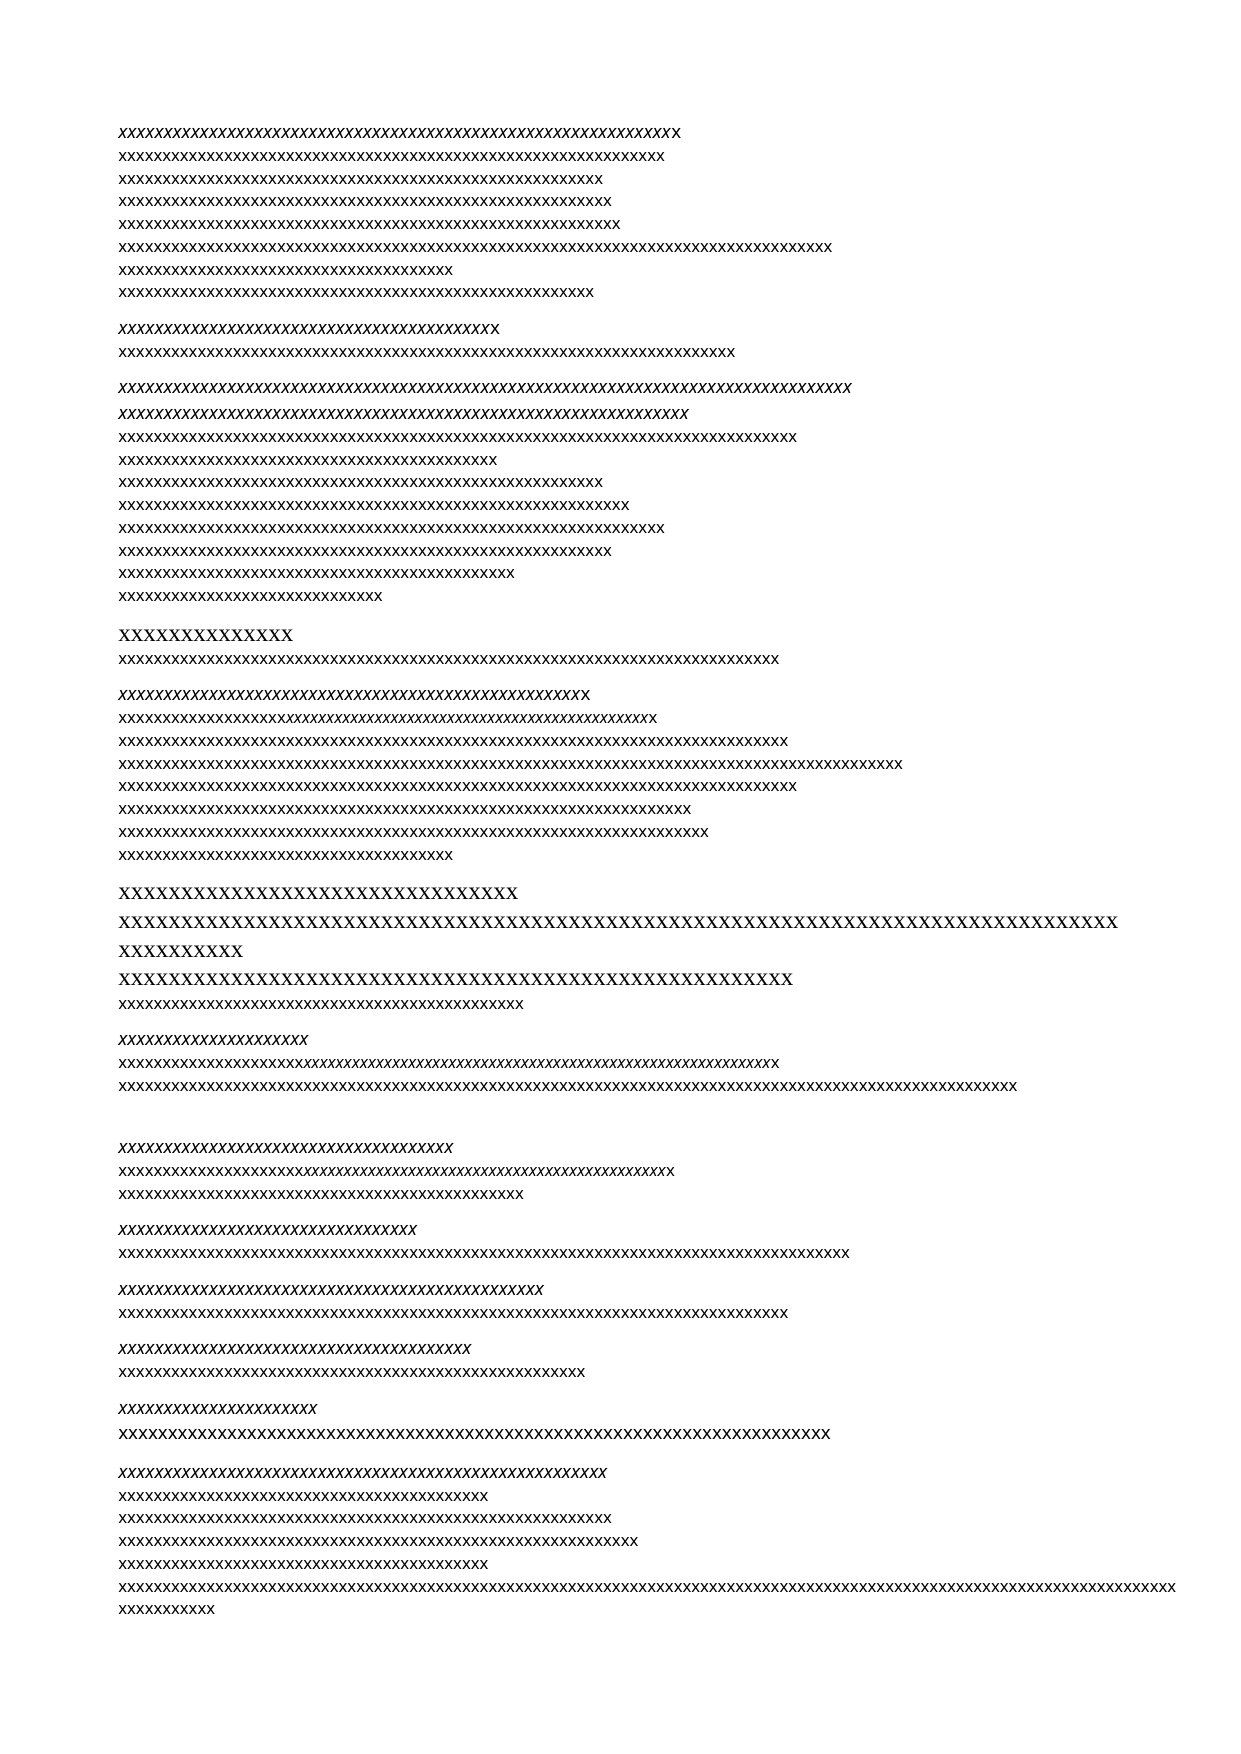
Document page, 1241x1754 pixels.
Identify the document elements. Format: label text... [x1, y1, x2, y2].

text xxxxxxxxxxxxxxxxxxxxxxxxxxxxxxxxxxxxxxxxxxxxxxxxxxxxxxxxxxxxxxxxxxxxxxxx [118, 1420, 1122, 1445]
text xxxxxxxxxxxxxxxxxxxxxxxxxxxxxxxxxxxxxxxxxxxxxxxxxxxxxxxxxxxxxxx [118, 399, 1122, 424]
text xxxxxxxxxxxxxxxxxxxxx [118, 1025, 1122, 1051]
text xxxxxxxxxxxxxxxxxxxxxxxxxxxxxxxxxxxxx [118, 1133, 1122, 1159]
text xxxxxxxxxxxxxxxxxxxxxxxxxxxxxxxxxxxxxxxxxxxxxxxxxxxxxxxxxxxxxxxxxxx [118, 1159, 1122, 1181]
text xxxxxxxxxxxxxxxxxxxxxxxxxxxxxxxxxxxxxxxxxxxxxxxxxxxxx [118, 1360, 1122, 1383]
text xxxxxxxxxxxxxxxxxxxxxxxxxxxxxxxxxxxxxxxxxxxxxxx [118, 1275, 1122, 1301]
text xxxxxxxxxxxxxxxxxxxxxxxxxxxxxxxxxxxxxxxxxxxxxxxxxxxx [118, 680, 1122, 706]
text xxxxxxxxxxxxxxxxxxxxxxxxxxxxxxxxxxxxxxxxxxxxxxxxxxxxxxxxxxxxxxxxxxxxxxxxxxxxxxxxx [118, 234, 1122, 257]
text xxxxxxxxxxxxxxxxxxxxxxxxxxxxxxxxxxxxxxxxxxxxxx [118, 1181, 1122, 1204]
text xxxxxxxxxxxxxxxxxxxxxxxxxxxxxxxxxxxxxxxxxxxxxxxxxxxxxxxxxxxxxxxxxxxxxx [118, 339, 1122, 362]
text xxxxxxxxxxxxxxxxxxxxxxxxxxxxxxxxxxxxxxxxxxxxxxxxxxxxxxxxxxxxxx [118, 515, 1122, 538]
text xxxxxxxxxxxxxxxxxxxxxx [118, 1394, 1122, 1420]
text xxxxxxxxxxxxxxxxxxxxxxxxxxxxxxxxxxxxxxxxxxxxxxxxxxxxxxxxxxxxxxxxxxxxxxxxxxxx [118, 729, 1122, 751]
text xxxxxxxxxxxxxxxxxxxxxxxxxxxxxxxxxxxxxxxxxxxxxxxxxxxxxxxxxxx [118, 1529, 1122, 1552]
text xxxxxxxxxxxxxxxxxxxxxxxxxxxxxxxxxxxxxxxxxxxxxxxxxxxxxxxxxxxxxxxxxxxxxxxxxxxxxxxxxxxxxxxxxx [118, 905, 1122, 962]
text xxxxxxxxxxxxxxxxxxxxxxxxxxxxxxxxxxxxxxxxxxxxxxxxxxxxxxxx [118, 189, 1122, 212]
text xxxxxxxxxxxxxxxxxxxxxxxxxxxxxxxxxxxxxxxxxxxxxxxxxxxxxxxxxxxxxxxxxxxxxxxxxxxxxxxx [118, 1051, 1122, 1073]
text xxxxxxxxxxxxxxxxxxxxxxxxxxxxxxxxxxxxxxxxxxxxxxxxxxxxxxxxxxxxxxxxxxxxxxxxxxxx [118, 1301, 1122, 1323]
text xxxxxxxxxxxxxxxxxxxxxxxxxxxxxxxx [118, 876, 1122, 905]
text xxxxxxxxxxxxxxxxxxxxxxxxxxxxxxxxxxxxxxxxxxxxxx [118, 991, 1122, 1014]
text xxxxxxxxxxxxxxxxxxxxxxxxxxxxxxxxxxxxxxxxxxxxxxxxxxxxxxxxxxxxxxxxxxxxxxxxxxxxxxxxx [118, 373, 1122, 399]
text xxxxxxxxxxxxxx [118, 618, 1122, 646]
text xxxxxxxxxxxxxxxxxxxxxxxxxxxxxxxxxxxxxxxxxxxxxxxxxxxxxxxxxxxxxxxxxxxxxxxxxxxxxxxxxxxxxxxxxxxxxxxxxxxxxxxxxxxxxxxxxxxxxxxxxxxxxxxxxxx [118, 1574, 1181, 1620]
text xxxxxxxxxxxxxxxxxxxxxxxxxxxxxxxxxxxxxxxxxxxxxxxxxxxxxxxxxxxxxxxxxxxxxxxxxxx [118, 646, 1122, 669]
text xxxxxxxxxxxxxxxxxxxxxxxxxxxxxxxxxxxxxxxxxxxxxxxxxxxxxxxxxxxxxxxxxxxxxxxxxxxxxxxxxxxxxxxxxxxxxxxxxxxxxx [118, 1073, 1122, 1096]
text xxxxxxxxxxxxxxxxxxxxxxxxxxxxxxxxxxxxxxxxxxxxxxxxxxxxxxxxxxxxxxxxx [118, 706, 1122, 729]
text xxxxxxxxxxxxxxxxxxxxxxxxxxxxxx [118, 583, 1122, 606]
text xxxxxxxxxxxxxxxxxxxxxxxxxxxxxxxxxxxxxxxxxxxxxxxxxxxxxxxxxxxxxxxxxxxxxxxxxxxxx [118, 774, 1122, 797]
text xxxxxxxxxxxxxxxxxxxxxxxxxxxxxxxxxxxxxxxxxxxxxxxxxxxxxxxxxx [118, 493, 1122, 515]
text xxxxxxxxxxxxxxxxxxxxxxxxxxxxxxxxxxxxxxxxxxxxxxxxxxxxxxxx [118, 538, 1122, 561]
text xxxxxxxxxxxxxxxxxxxxxxxxxxxxxxxxxxxxxxxxxxxxxxxxxxxxxxxxxxxxxx [118, 144, 1122, 166]
text xxxxxxxxxxxxxxxxxxxxxxxxxxxxxxxxxxxxxxxxxxxxxxxxxxxxxx [118, 962, 1122, 991]
text xxxxxxxxxxxxxxxxxxxxxxxxxxxxxxxxxxxxxxxxxxxxxxxxxxxxxxxxx [118, 212, 1122, 234]
text xxxxxxxxxxxxxxxxxxxxxxxxxxxxxxxxxxxxxx [118, 257, 1122, 280]
text xxxxxxxxxxxxxxxxxxxxxxxxxxxxxxxxxxxxxxxxxxxxxxxxxxxxxxxxxxxxxxxxxxxxxxxxxxxxxxxxxxxxxxxxx [118, 751, 1122, 774]
text xxxxxxxxxxxxxxxxxxxxxxxxxxxxxxxxxxxxxx [118, 842, 1122, 865]
text xxxxxxxxxxxxxxxxxxxxxxxxxxxxxxxxxxxxxxxxxx [118, 1483, 1122, 1506]
text xxxxxxxxxxxxxxxxxxxxxxxxxxxxxxxxxxxxxxxxxxxxxxxxxxxxxx [118, 280, 1122, 303]
text xxxxxxxxxxxxxxxxxxxxxxxxxxxxxxxxxxxxxxxxxxxxxxxxxxxxxx [118, 1458, 1122, 1483]
text xxxxxxxxxxxxxxxxxxxxxxxxxxxxxxxxxxxxxxxxxxxxxxxxxxxxxxxxxxxxxxxxx [118, 797, 1122, 819]
text xxxxxxxxxxxxxxxxxxxxxxxxxxxxxxxxx [118, 1215, 1122, 1241]
text xxxxxxxxxxxxxxxxxxxxxxxxxxxxxxxxxxxxxxxxxxxxx [118, 561, 1122, 583]
text xxxxxxxxxxxxxxxxxxxxxxxxxxxxxxxxxxxxxxxxxxx [118, 447, 1122, 470]
text xxxxxxxxxxxxxxxxxxxxxxxxxxxxxxxxxxxxxxxxxxxxxxxxxxxxxxx [118, 470, 1122, 493]
text xxxxxxxxxxxxxxxxxxxxxxxxxxxxxxxxxxxxxxx [118, 1334, 1122, 1360]
text xxxxxxxxxxxxxxxxxxxxxxxxxxxxxxxxxxxxxxxxxxxxxxxxxxxxxxxxxxxxxxxxxxx [118, 819, 1122, 842]
text xxxxxxxxxxxxxxxxxxxxxxxxxxxxxxxxxxxxxxxxxxxxxxxxxxxxxxxx [118, 1506, 1122, 1529]
text xxxxxxxxxxxxxxxxxxxxxxxxxxxxxxxxxxxxxxxxxxxxxxxxxxxxxxxxxxxxxxxxxxxxxxxxxxxxx [118, 424, 1122, 447]
text xxxxxxxxxxxxxxxxxxxxxxxxxxxxxxxxxxxxxxxxxx [118, 1552, 1122, 1574]
text xxxxxxxxxxxxxxxxxxxxxxxxxxxxxxxxxxxxxxxxxxxxxxxxxxxxxxxxxxxxxxxxxxxxxxxxxxxxxxxxxxx [118, 1241, 1122, 1264]
text xxxxxxxxxxxxxxxxxxxxxxxxxxxxxxxxxxxxxxxxxxxxxxxxxxxxxxx [118, 166, 1122, 189]
text xxxxxxxxxxxxxxxxxxxxxxxxxxxxxxxxxxxxxxxxxxxxxxxxxxxxxxxxxxxxxx [118, 118, 1122, 144]
text xxxxxxxxxxxxxxxxxxxxxxxxxxxxxxxxxxxxxxxxxx [118, 314, 1122, 339]
